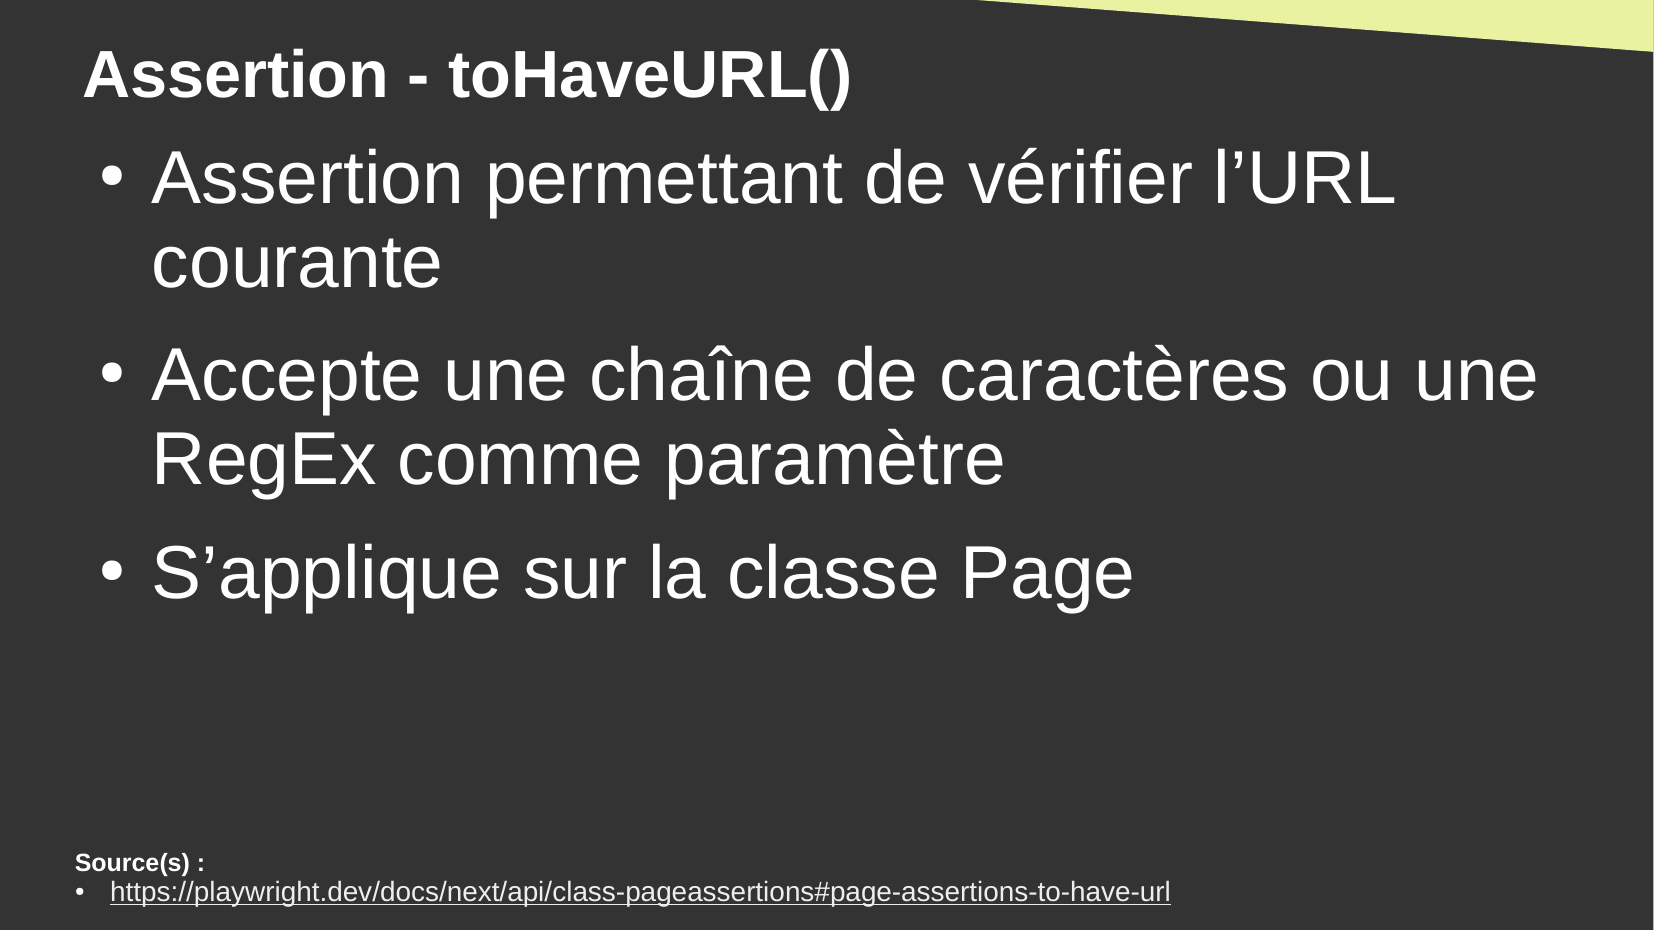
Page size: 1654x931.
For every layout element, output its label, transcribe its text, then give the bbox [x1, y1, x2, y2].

title Assertion - toHaveURL() [82, 37, 916, 119]
text_box Source(s) : https://playwright.dev/docs/next/api/class-pageassertions#page-assertions-to-have-url [60, 791, 1546, 916]
text_box [976, 0, 1654, 52]
list Assertion permettant de vérifier l’URL courante Accepte une chaîne de caractères ou une RegEx comme paramètre S’applique sur la classe Page [80, 135, 1619, 650]
